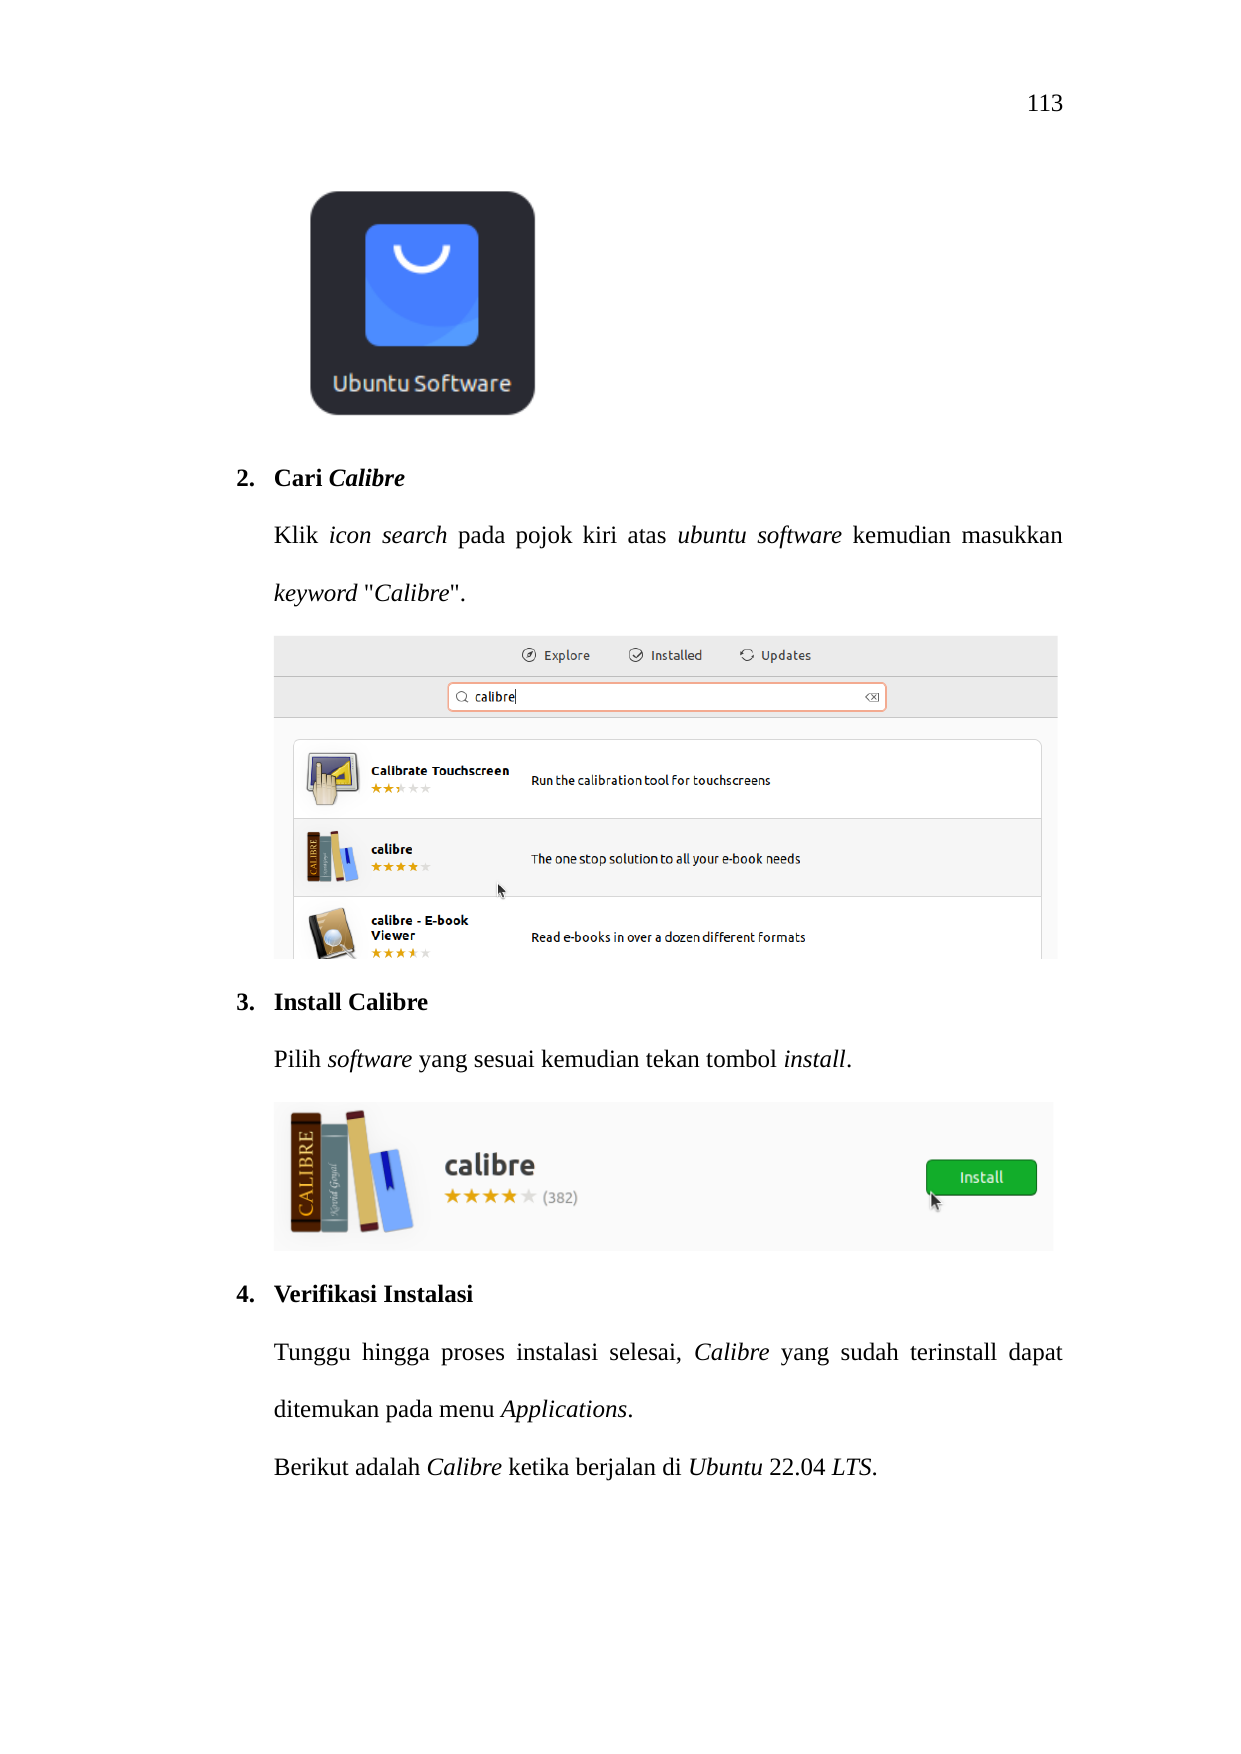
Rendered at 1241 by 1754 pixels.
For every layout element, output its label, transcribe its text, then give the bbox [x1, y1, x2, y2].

list Install Calibre [236, 987, 1063, 1016]
picture [273, 635, 1058, 959]
list Tunggu hingga proses instalasi selesai, Calibre yang sudah terinstall dapat ditemukan pada menu Applications. [236, 1337, 1063, 1423]
picture [273, 165, 576, 434]
list Pilih software yang sesuai kemudian tekan tombol install. [236, 1044, 1063, 1073]
list Klik icon search pada pojok kiri atas ubuntu software kemudian masukkan keyword "Calibre". [236, 520, 1063, 607]
list Cari Calibre [236, 463, 1063, 492]
picture [273, 1102, 1054, 1251]
list Verifikasi Instalasi [236, 1279, 1063, 1308]
list Berikut adalah Calibre ketika berjalan di Ubuntu 22.04 LTS. [236, 1452, 1063, 1481]
